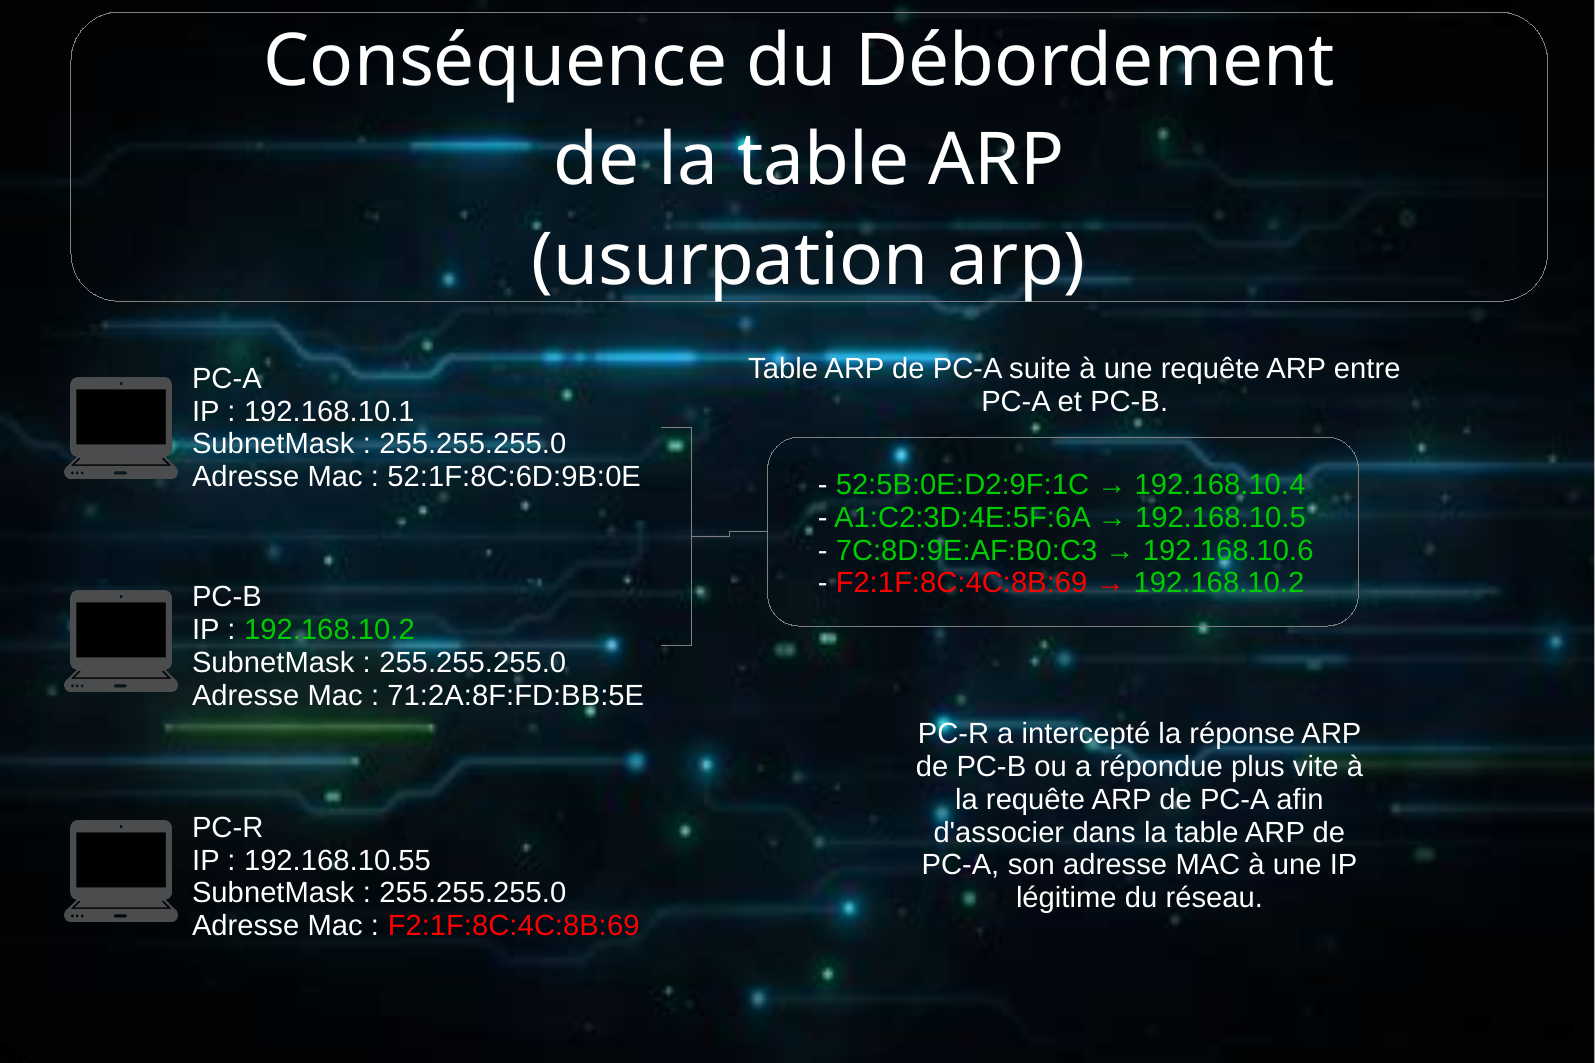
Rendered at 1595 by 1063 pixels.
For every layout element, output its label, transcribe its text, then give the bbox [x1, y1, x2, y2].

text_box - 52:5B:0E:D2:9F:1C → 192.168.10.4 - A1:C2:3D:4E:5F:6A → 192.168.10.5 - 7C:8D:9E:AF:B0:C3 → 192.168.10.6 - F2:1F:8C:4C:8B:69 → 192.168.10.2 [803, 460, 1406, 607]
text_box Table ARP de PC-A suite à une requête ARP entre PC-A et PC-B. [720, 344, 1430, 426]
text_box PC-R a intercepté la réponse ARP de PC-B ou a répondue plus vite à la requête ARP de PC-A afin d'associer dans la table ARP de PC-A, son adresse MAC à une IP légitime du réseau. [897, 709, 1382, 922]
text_box PC-R IP : 192.168.10.55 SubnetMask : 255.255.255.0 Adresse Mac : F2:1F:8C:4C:8B:69 [177, 803, 662, 950]
text_box PC-B IP : 192.168.10.2 SubnetMask : 255.255.255.0 Adresse Mac : 71:2A:8F:FD:BB:5E [177, 572, 662, 719]
text_box PC-A IP : 192.168.10.1 SubnetMask : 255.255.255.0 Adresse Mac : 52:1F:8C:6D:9B:0E [177, 354, 662, 501]
picture [0, 0, 1595, 1063]
text_box Conséquence du Débordement de la table ARP (usurpation arp) [70, 12, 1548, 302]
